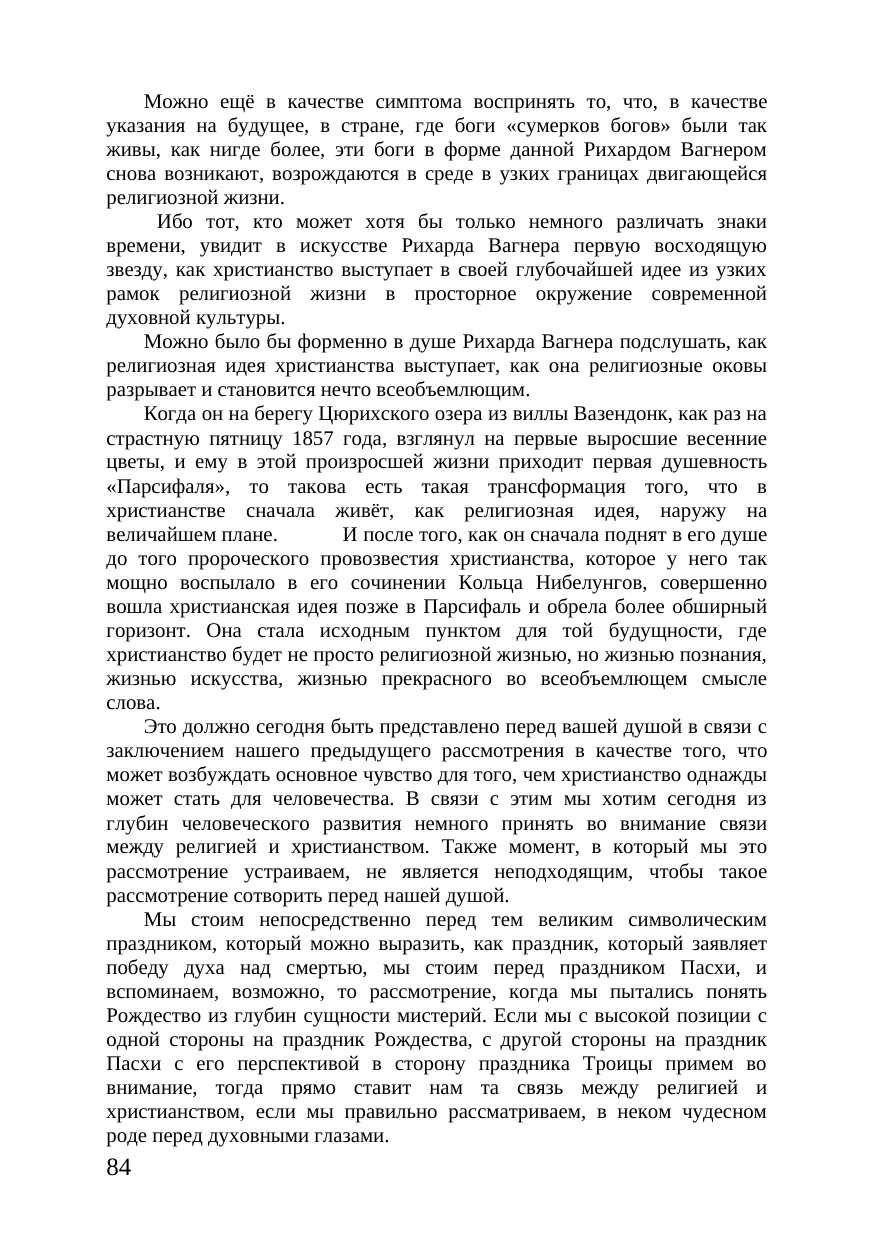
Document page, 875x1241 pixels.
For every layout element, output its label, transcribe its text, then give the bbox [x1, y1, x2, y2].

text Можно было бы форменно в душе Рихарда Вагнера подслушать, как религиозная идея христианства выступает, как она религиозные оковы разрывает и становится нечто всеобъемлющим. [106, 329, 768, 401]
text Ибо тот, кто может хотя бы только немного различать знаки времени, увидит в искусстве Рихарда Вагнера первую восходящую звезду, как христианство выступает в своей глубочайшей идее из узких рамок религиозной жизни в просторное окружение современной духовной культуры. [106, 209, 768, 329]
text Мы стоим непосредственно перед тем великим символическим праздником, который можно выразить, как праздник, который заявляет победу духа над смертью, мы стоим перед праздником Пасхи, и вспоминаем, возможно, то рассмотрение, когда мы пытались понять Рождество из глубин сущности мистерий. Если мы с высокой позиции с одной стороны на праздник Рождества, с другой стороны на праздник Пасхи с его перспективой в сторону праздника Троицы примем во внимание, тогда прямо ставит нам та связь между религией и христианством, если мы правильно рассматриваем, в неком чудесном роде перед духовными глазами. [106, 907, 768, 1147]
text Когда он на берегу Цюрихского озера из виллы Вазендонк, как раз на страстную пятницу 1857 года, взглянул на первые выросшие весенние цветы, и ему в этой произросшей жизни приходит первая душевность «Парсифаля», то такова есть такая трансформация того, что в христианстве сначала живёт, как религиозная идея, наружу на величайшем плане. И после того, как он сначала поднят в его душе до того пророческого провозвестия христианства, которое у него так мощно воспылало в его сочинении Кольца Нибелунгов, совершенно вошла христианская идея позже в Парсифаль и обрела более обширный горизонт. Она стала исходным пунктом для той будущности, где христианство будет не просто религиозной жизнью, но жизнью познания, жизнью искусства, жизнью прекрасного во всеобъемлющем смысле слова. [106, 401, 768, 714]
text Это должно сегодня быть представлено перед вашей душой в связи с заключением нашего предыдущего рассмотрения в качестве того, что может возбуждать основное чувство для того, чем христианство однажды может стать для человечества. В связи с этим мы хотим сегодня из глубин человеческого развития немного принять во внимание связи между религией и христианством. Также момент, в который мы это рассмотрение устраиваем, не является неподходящим, чтобы такое рассмотрение сотворить перед нашей душой. [106, 714, 768, 907]
text Можно ещё в качестве симптома воспринять то, что, в качестве указания на будущее, в стране, где боги «сумерков богов» были так живы, как нигде более, эти боги в форме данной Рихардом Вагнером снова возникают, возрождаются в среде в узких границах двигающейся религиозной жизни. [106, 88, 768, 209]
